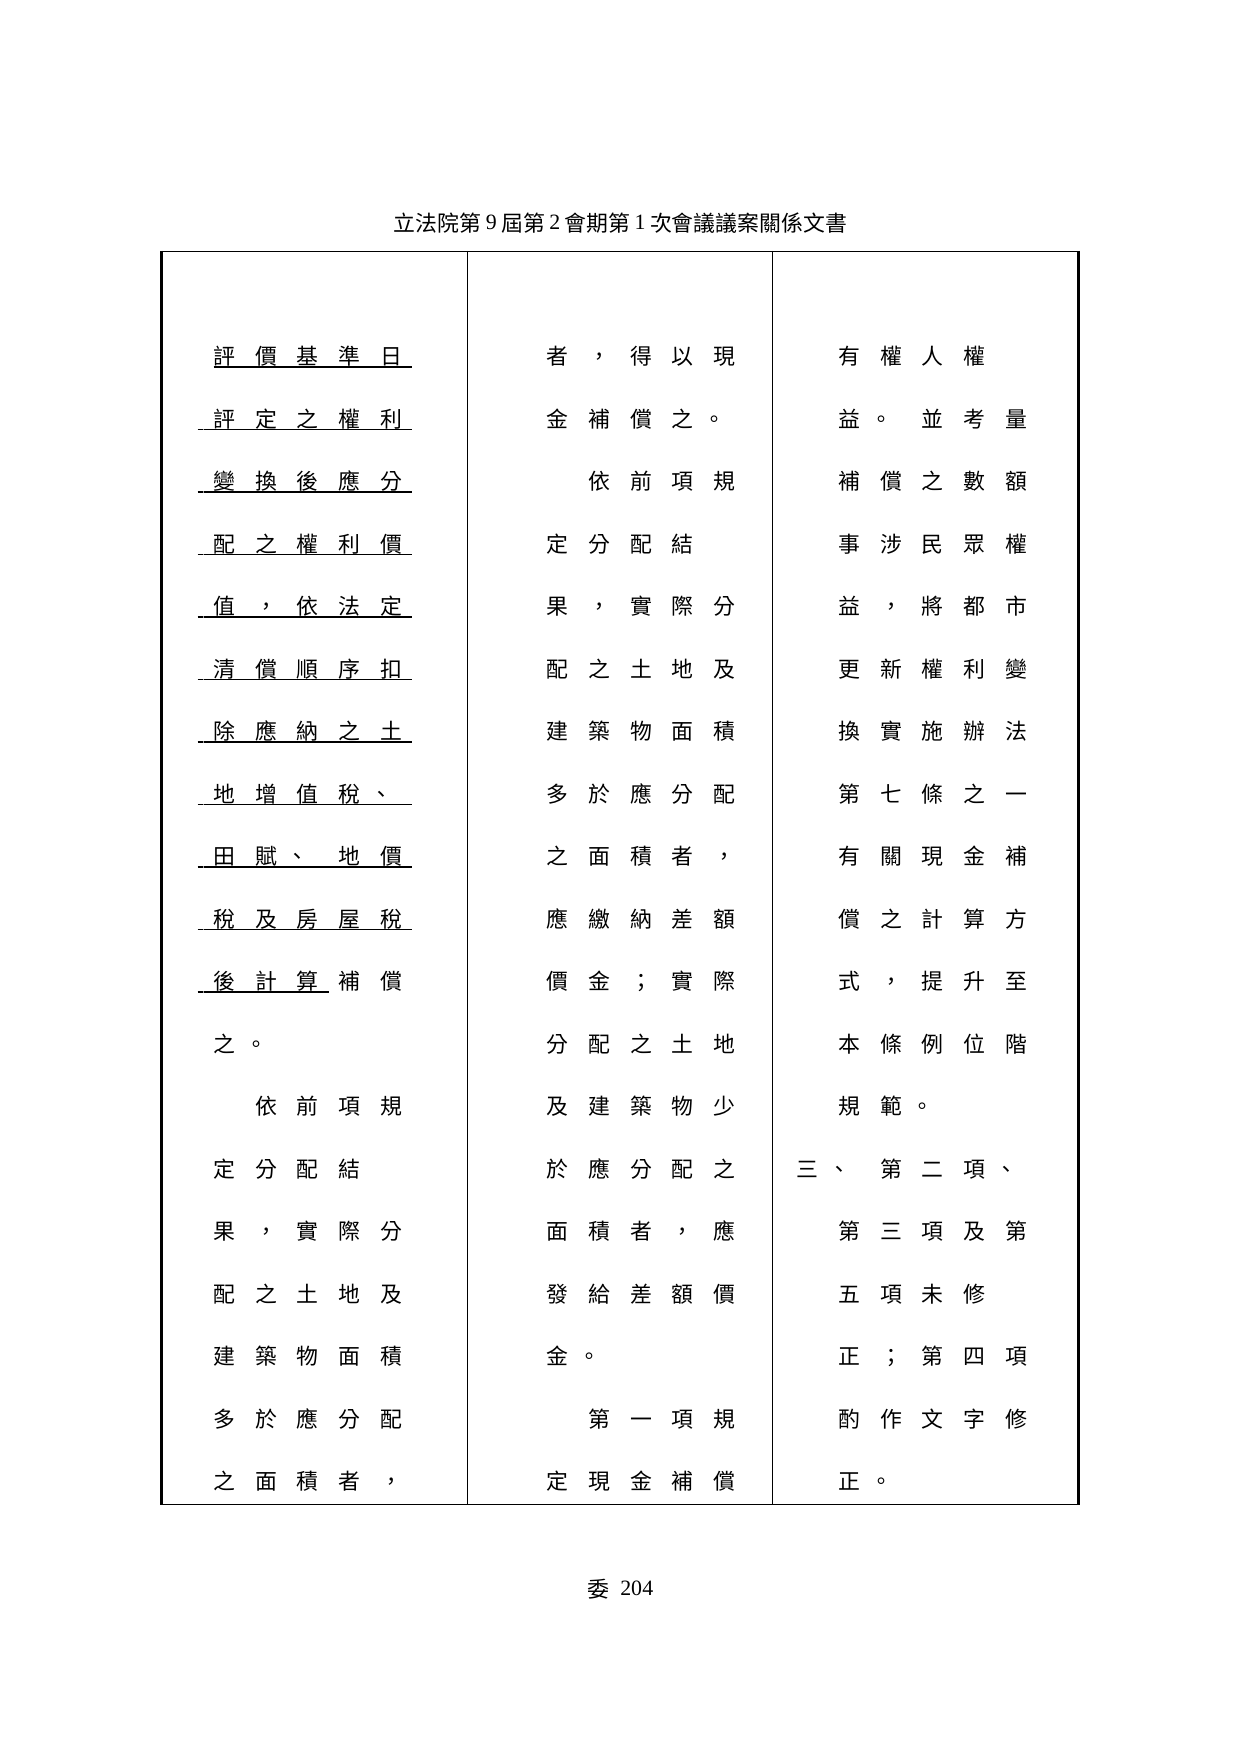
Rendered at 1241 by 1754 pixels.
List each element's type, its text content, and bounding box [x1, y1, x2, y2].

table_cell 者，得以現金補償之。 依前項規定分配結果，實際分配之土地及建築物面積多於應分配之面積者，應繳納差額價金；實際分配之土地及建築物少於應分配之面積者，應發給差額價金。 第一項規定現金補償 [468, 252, 772, 1504]
table_cell 有權人權益。並考量補償之數額事涉民眾權益，將都市更新權利變換實施辦法第七條之一有關現金補償之計算方式，提升至本條例位階規範。 三、第二項、第三項及第五項未修正；第四項酌作文字修正。 [773, 252, 1077, 1504]
table_cell 評價基準日評定之權利變換後應分配之權利價值，依法定清償順序扣除應納之土地增值稅、田賦、地價稅及房屋稅後計算補償之。 依前項規定分配結果，實際分配之土地及建築物面積多於應分配之面積者， [163, 252, 467, 1504]
